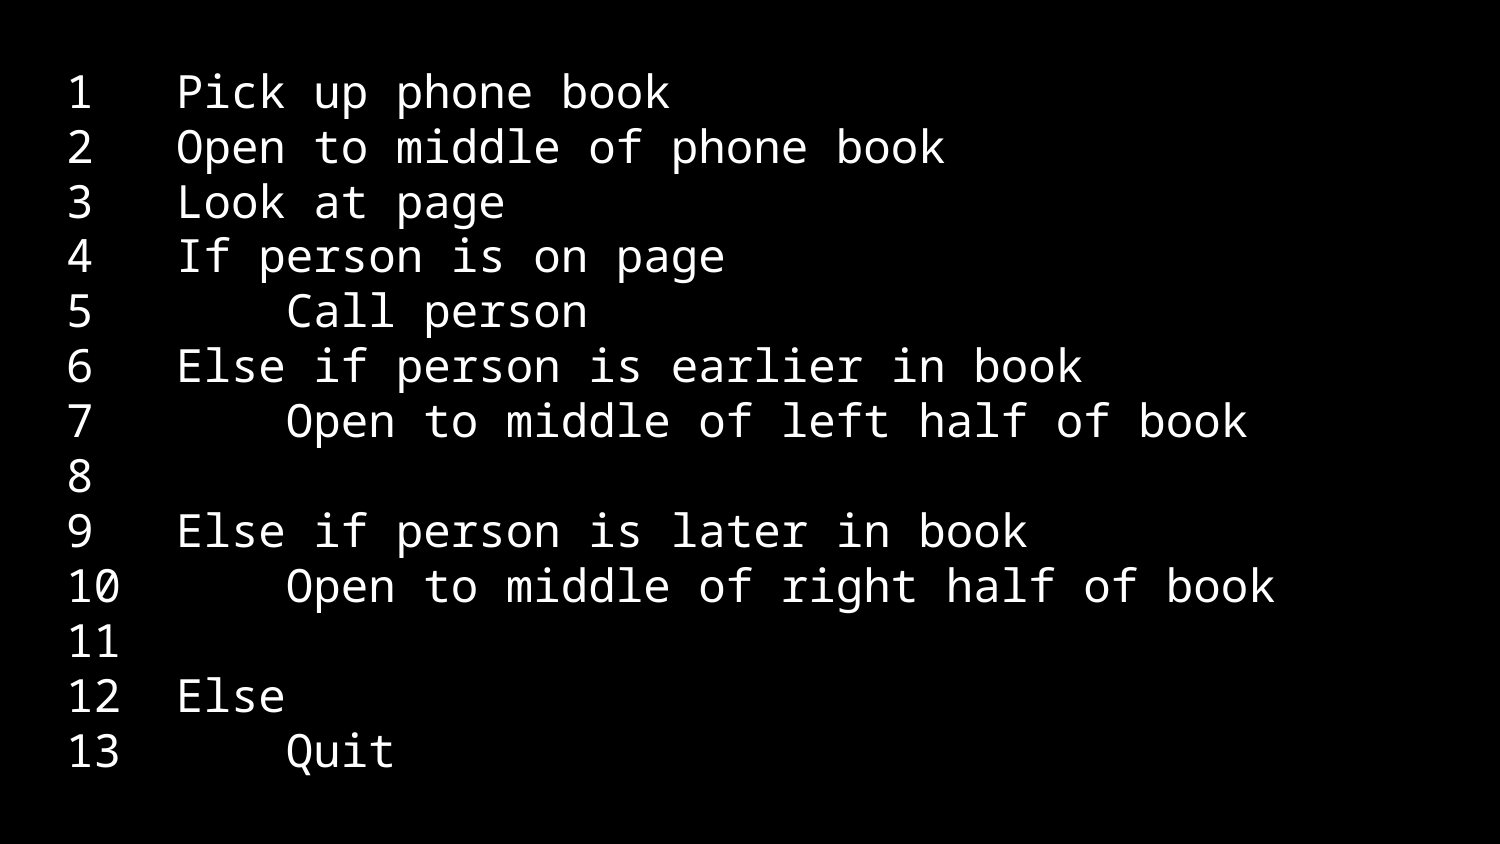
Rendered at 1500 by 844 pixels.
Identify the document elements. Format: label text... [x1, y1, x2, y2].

list 1 Pick up phone book 2 Open to middle of phone book 3 Look at page 4 If person is on page 5 Call person 6 Else if person is earlier in book 7 Open to middle of left half of book 8 Go back to line 3 9 Else if person is later in book 10 Open to middle of right half of book 11 Go back to line 3 12 Else 13 Quit [51, 47, 1449, 797]
